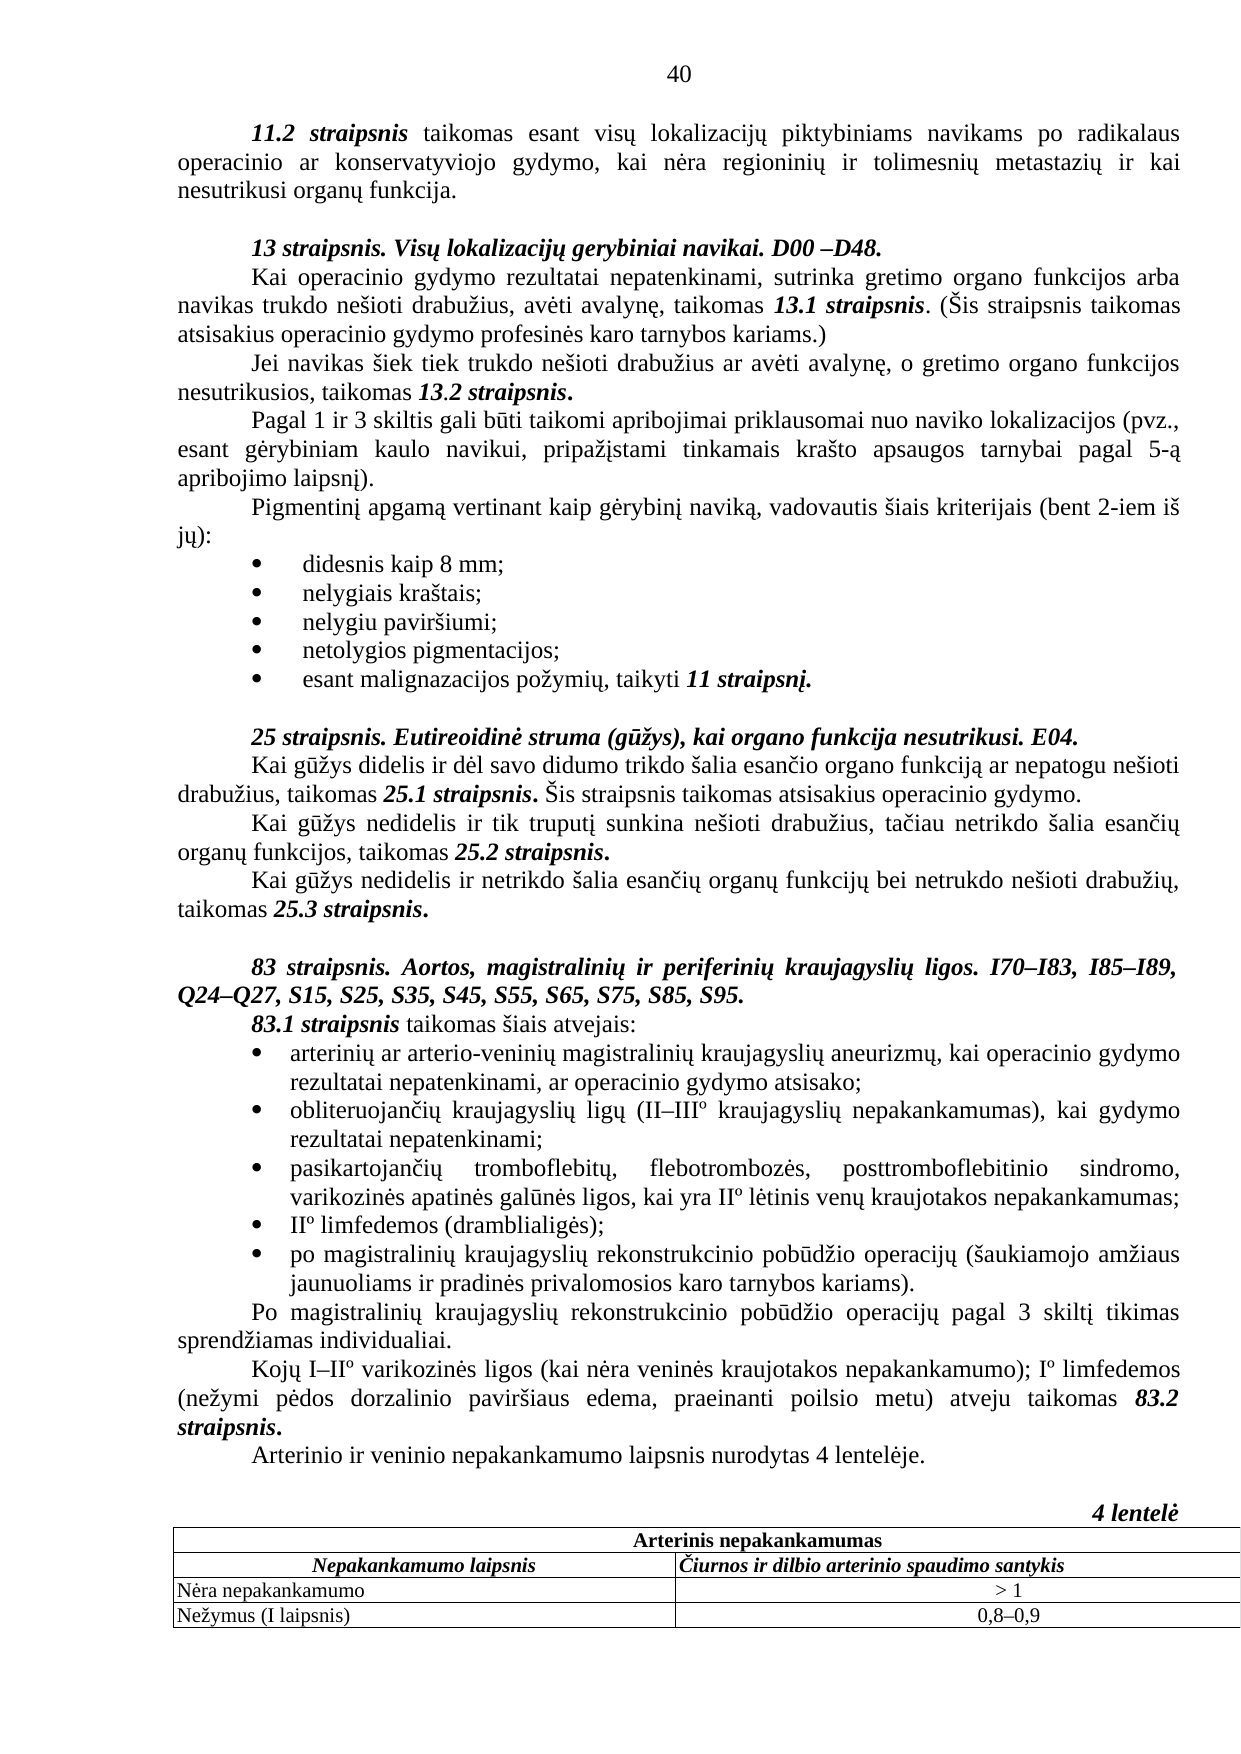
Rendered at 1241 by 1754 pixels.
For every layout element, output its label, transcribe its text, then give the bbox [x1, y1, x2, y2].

text 4 lentelė [177, 1498, 1181, 1527]
table_cell Nėra nepakankamumo [174, 1578, 675, 1602]
text Po magistralinių kraujagyslių rekonstrukcinio pobūdžio operacijų pagal 3 skiltį tikimas sprendžiamas individualiai. [177, 1297, 1181, 1354]
table_cell Čiurnos ir dilbio arterinio spaudimo santykis [676, 1553, 1240, 1577]
table_cell 0,8–0,9 [676, 1603, 1240, 1627]
text Pigmentinį apgamą vertinant kaip gėrybinį naviką, vadovautis šiais kriterijais (bent 2-iem iš jų): [177, 492, 1181, 549]
text Kai gūžys nedidelis ir netrikdo šalia esančių organų funkcijų bei netrukdo nešioti drabužių, taikomas 25.3 straipsnis. [177, 866, 1181, 923]
text Arterinio ir veninio nepakankamumo laipsnis nurodytas 4 lentelėje. [177, 1441, 1181, 1469]
text 13 straipsnis. Visų lokalizacijų gerybiniai navikai. D00 –D48. [177, 233, 1181, 262]
list didesnis kaip 8 mm; [252, 549, 1181, 578]
text Kai operacinio gydymo rezultatai nepatenkinami, sutrinka gretimo organo funkcijos arba navikas trukdo nešioti drabužius, avėti avalynę, taikomas 13.1 straipsnis. (Šis straipsnis taikomas atsisakius operacinio gydymo profesinės karo tarnybos kariams.) [177, 262, 1181, 348]
text 25 straipsnis. Eutireoidinė struma (gūžys), kai organo funkcija nesutrikusi. E04. [177, 722, 1181, 751]
list obliteruojančių kraujagyslių ligų (II–IIIº kraujagyslių nepakankamumas), kai gydymo rezultatai nepatenkinami; [252, 1096, 1181, 1153]
text Kai gūžys nedidelis ir tik truputį sunkina nešioti drabužius, tačiau netrikdo šalia esančių organų funkcijos, taikomas 25.2 straipsnis. [177, 808, 1181, 866]
table_header Arterinis nepakankamumas [174, 1528, 1240, 1552]
list IIº limfedemos (dramblialigės); [252, 1211, 1181, 1239]
text 83.1 straipsnis taikomas šiais atvejais: [177, 1009, 1181, 1038]
text 83 straipsnis. Aortos, magistralinių ir periferinių kraujagyslių ligos. I70–I83, I85–I89, Q24–Q27, S15, S25, S35, S45, S55, S65, S75, S85, S95. [177, 952, 1181, 1009]
list nelygiais kraštais; [252, 578, 1181, 607]
text Jei navikas šiek tiek trukdo nešioti drabužius ar avėti avalynę, o gretimo organo funkcijos nesutrikusios, taikomas 13.2 straipsnis. [177, 348, 1181, 406]
table_cell > 1 [676, 1578, 1240, 1602]
table_cell Nežymus (I laipsnis) [174, 1603, 675, 1627]
text Kai gūžys didelis ir dėl savo didumo trikdo šalia esančio organo funkciją ar nepatogu nešioti drabužius, taikomas 25.1 straipsnis. Šis straipsnis taikomas atsisakius operacinio gydymo. [177, 751, 1181, 808]
text Kojų I–IIº varikozinės ligos (kai nėra veninės kraujotakos nepakankamumo); Iº limfedemos (nežymi pėdos dorzalinio paviršiaus edema, praeinanti poilsio metu) atveju taikomas 83.2 straipsnis. [177, 1354, 1181, 1441]
list arterinių ar arterio-veninių magistralinių kraujagyslių aneurizmų, kai operacinio gydymo rezultatai nepatenkinami, ar operacinio gydymo atsisako; [252, 1038, 1181, 1096]
list po magistralinių kraujagyslių rekonstrukcinio pobūdžio operacijų (šaukiamojo amžiaus jaunuoliams ir pradinės privalomosios karo tarnybos kariams). [252, 1239, 1181, 1297]
text 11.2 straipsnis taikomas esant visų lokalizacijų piktybiniams navikams po radikalaus operacinio ar konservatyviojo gydymo, kai nėra regioninių ir tolimesnių metastazių ir kai nesutrikusi organų funkcija. [177, 118, 1181, 204]
table_cell Nepakankamumo laipsnis [174, 1553, 675, 1577]
list netolygios pigmentacijos; [252, 636, 1181, 664]
text Pagal 1 ir 3 skiltis gali būti taikomi apribojimai priklausomai nuo naviko lokalizacijos (pvz., esant gėrybiniam kaulo navikui, pripažįstami tinkamais krašto apsaugos tarnybai pagal 5-ą apribojimo laipsnį). [177, 406, 1181, 492]
list nelygiu paviršiumi; [252, 607, 1181, 636]
list esant malignazacijos požymių, taikyti 11 straipsnį. [252, 664, 1181, 693]
list pasikartojančių tromboflebitų, flebotrombozės, posttromboflebitinio sindromo, varikozinės apatinės galūnės ligos, kai yra IIº lėtinis venų kraujotakos nepakankamumas; [252, 1153, 1181, 1211]
